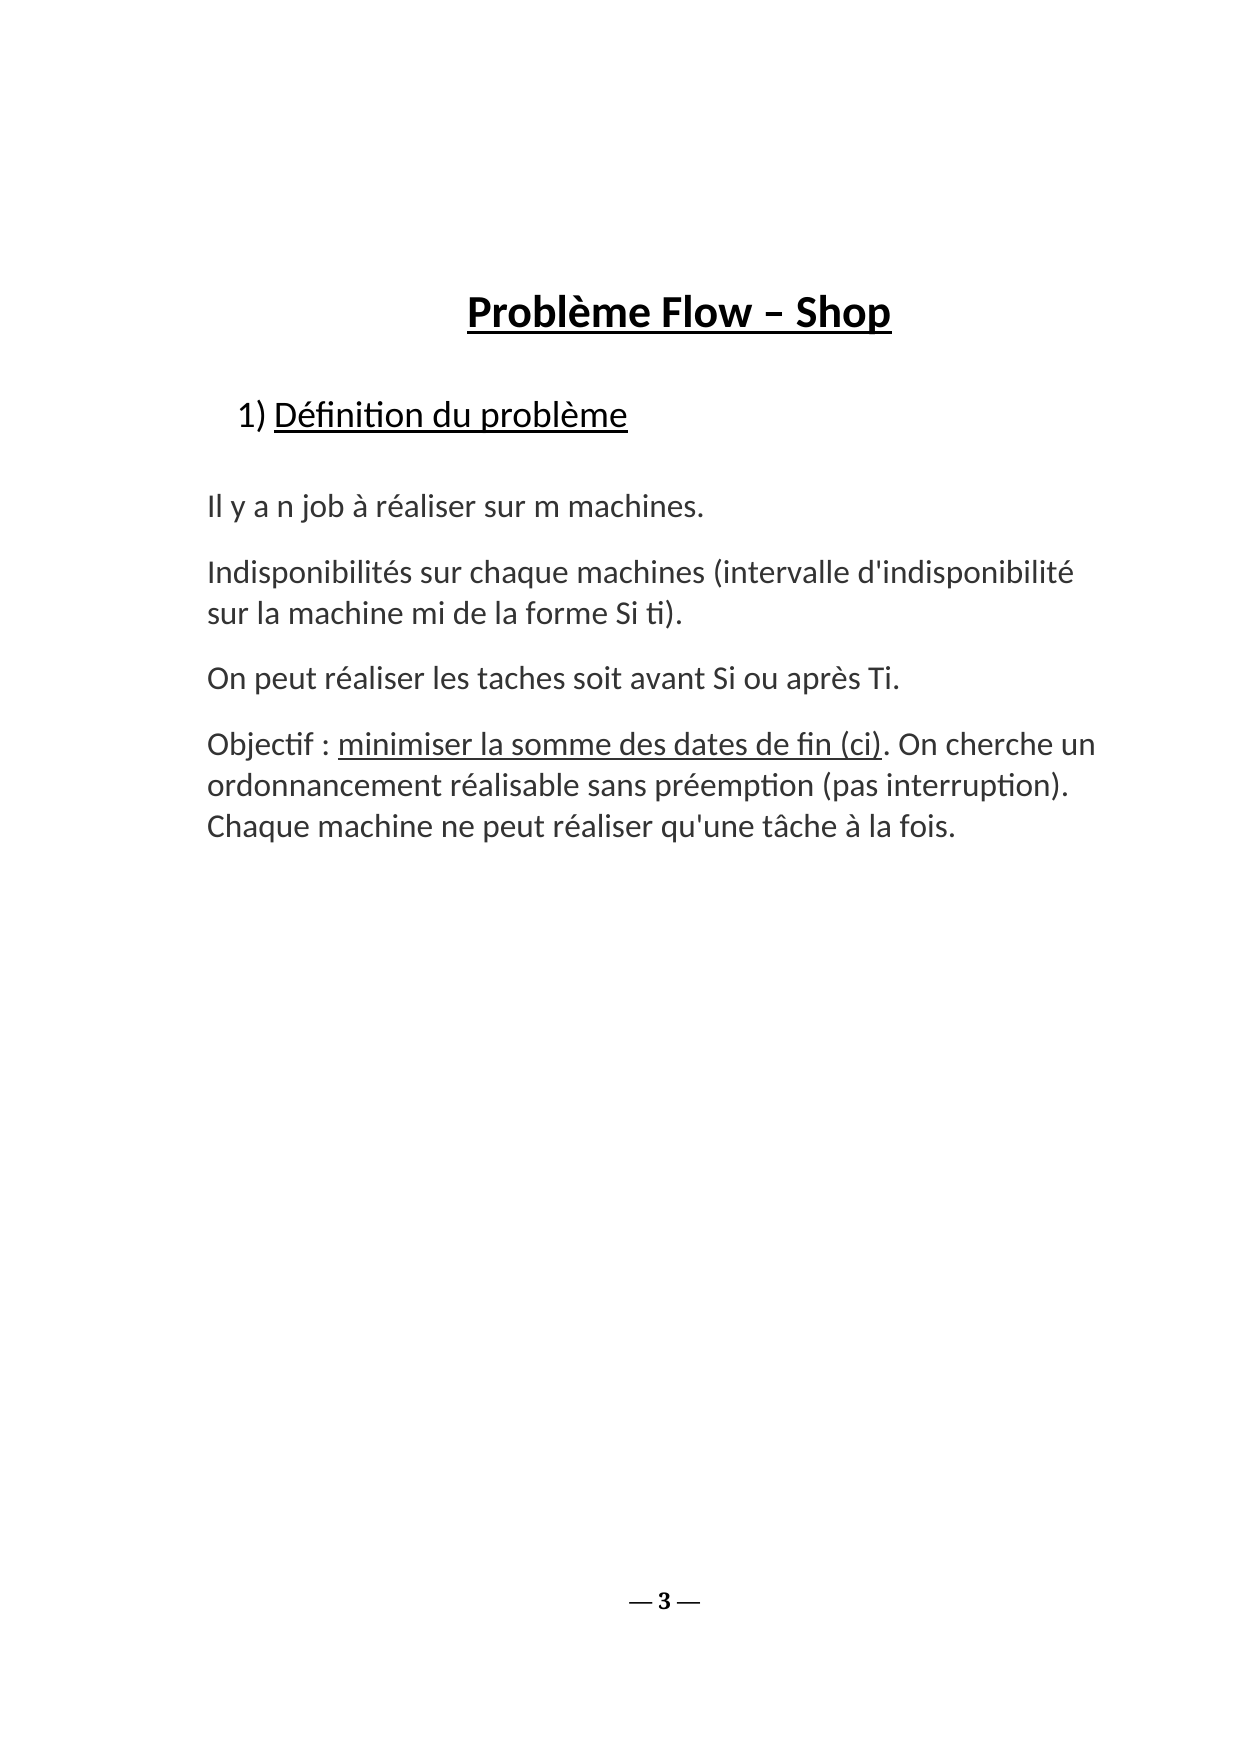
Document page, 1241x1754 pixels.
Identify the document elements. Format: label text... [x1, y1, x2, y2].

text Il y a n job à réaliser sur m machines. [207, 485, 1122, 526]
text Objectif : minimiser la somme des dates de fin (ci). On cherche un ordonnancement réalisable sans préemption (pas interruption). Chaque machine ne peut réaliser qu'une tâche à la fois. [207, 723, 1122, 845]
text Problème Flow – Shop [207, 298, 1122, 335]
list Définition du problème [236, 398, 1122, 435]
text On peut réaliser les taches soit avant Si ou après Ti. [207, 657, 1122, 698]
text Indisponibilités sur chaque machines (intervalle d'indisponibilité sur la machine mi de la forme Si ti). [207, 551, 1122, 632]
